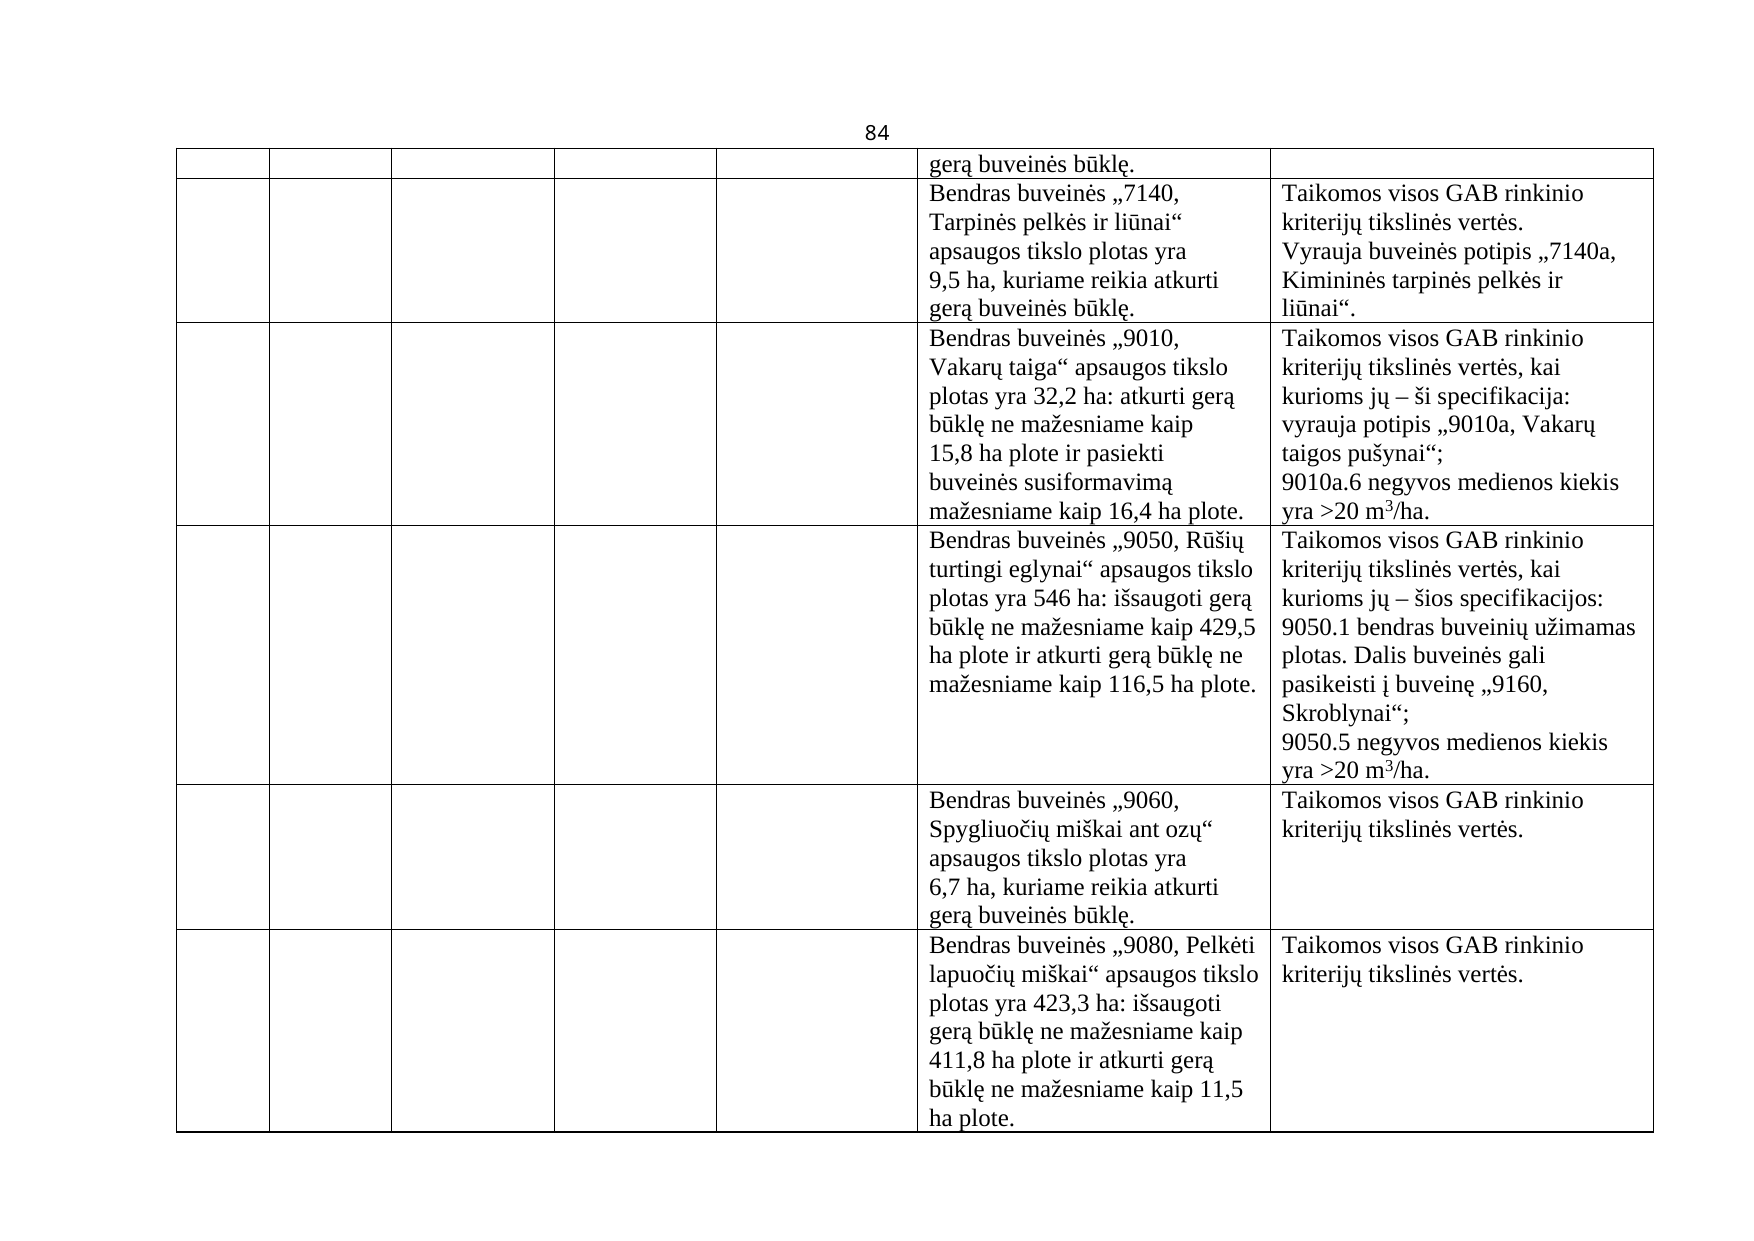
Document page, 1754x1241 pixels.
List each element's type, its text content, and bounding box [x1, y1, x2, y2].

table_cell [177, 149, 269, 177]
table_cell [177, 526, 269, 784]
table_cell [392, 930, 554, 1131]
table_cell [717, 930, 917, 1131]
table_cell [270, 526, 391, 784]
table_cell [177, 323, 269, 524]
table_cell [717, 526, 917, 784]
table_cell [392, 149, 554, 177]
table_cell [270, 149, 391, 177]
table_cell Bendras buveinės „9060, Spygliuočių miškai ant ozų“ apsaugos tikslo plotas yra 6,7 ha, kuriame reikia atkurti gerą buveinės būklę. [918, 785, 1270, 929]
table_cell [555, 785, 716, 929]
table_cell Taikomos visos GAB rinkinio kriterijų tikslinės vertės. Vyrauja buveinės potipis „7140a, Kimininės tarpinės pelkės ir liūnai“. [1271, 179, 1653, 322]
table_cell [555, 323, 716, 524]
table_cell [555, 526, 716, 784]
table_cell [392, 785, 554, 929]
table_cell [717, 785, 917, 929]
table_cell [555, 149, 716, 177]
table_cell [270, 785, 391, 929]
table_cell Bendras buveinės „9080, Pelkėti lapuočių miškai“ apsaugos tikslo plotas yra 423,3 ha: išsaugoti gerą būklę ne mažesniame kaip 411,8 ha plote ir atkurti gerą būklę ne mažesniame kaip 11,5 ha plote. [918, 930, 1270, 1131]
table_cell [270, 930, 391, 1131]
table_cell [177, 179, 269, 322]
table_cell [555, 179, 716, 322]
table_cell [717, 323, 917, 524]
table_cell Bendras buveinės „9050, Rūšių turtingi eglynai“ apsaugos tikslo plotas yra 546 ha: išsaugoti gerą būklę ne mažesniame kaip 429,5 ha plote ir atkurti gerą būklę ne mažesniame kaip 116,5 ha plote. [918, 526, 1270, 784]
table_cell gerą buveinės būklę. [918, 149, 1270, 177]
table_cell [392, 323, 554, 524]
table_cell [392, 179, 554, 322]
table_cell [1271, 149, 1653, 177]
table_cell [270, 179, 391, 322]
table_cell [717, 149, 917, 177]
table_cell Taikomos visos GAB rinkinio kriterijų tikslinės vertės, kai kurioms jų – ši specifikacija: vyrauja potipis „9010a, Vakarų taigos pušynai“; 9010a.6 negyvos medienos kiekis yra >20 m3/ha. [1271, 323, 1653, 524]
table_cell [270, 323, 391, 524]
table_cell Taikomos visos GAB rinkinio kriterijų tikslinės vertės. [1271, 785, 1653, 929]
table_cell [555, 930, 716, 1131]
table_cell [392, 526, 554, 784]
table_cell Bendras buveinės „7140, Tarpinės pelkės ir liūnai“ apsaugos tikslo plotas yra 9,5 ha, kuriame reikia atkurti gerą buveinės būklę. [918, 179, 1270, 322]
table_cell Taikomos visos GAB rinkinio kriterijų tikslinės vertės, kai kurioms jų – šios specifikacijos: 9050.1 bendras buveinių užimamas plotas. Dalis buveinės gali pasikeisti į buveinę „9160, Skroblynai“; 9050.5 negyvos medienos kiekis yra >20 m3/ha. [1271, 526, 1653, 784]
table_cell Taikomos visos GAB rinkinio kriterijų tikslinės vertės. [1271, 930, 1653, 1131]
table_cell Bendras buveinės „9010, Vakarų taiga“ apsaugos tikslo plotas yra 32,2 ha: atkurti gerą būklę ne mažesniame kaip 15,8 ha plote ir pasiekti buveinės susiformavimą mažesniame kaip 16,4 ha plote. [918, 323, 1270, 524]
table_cell [177, 930, 269, 1131]
table_cell [177, 785, 269, 929]
table_cell [717, 179, 917, 322]
